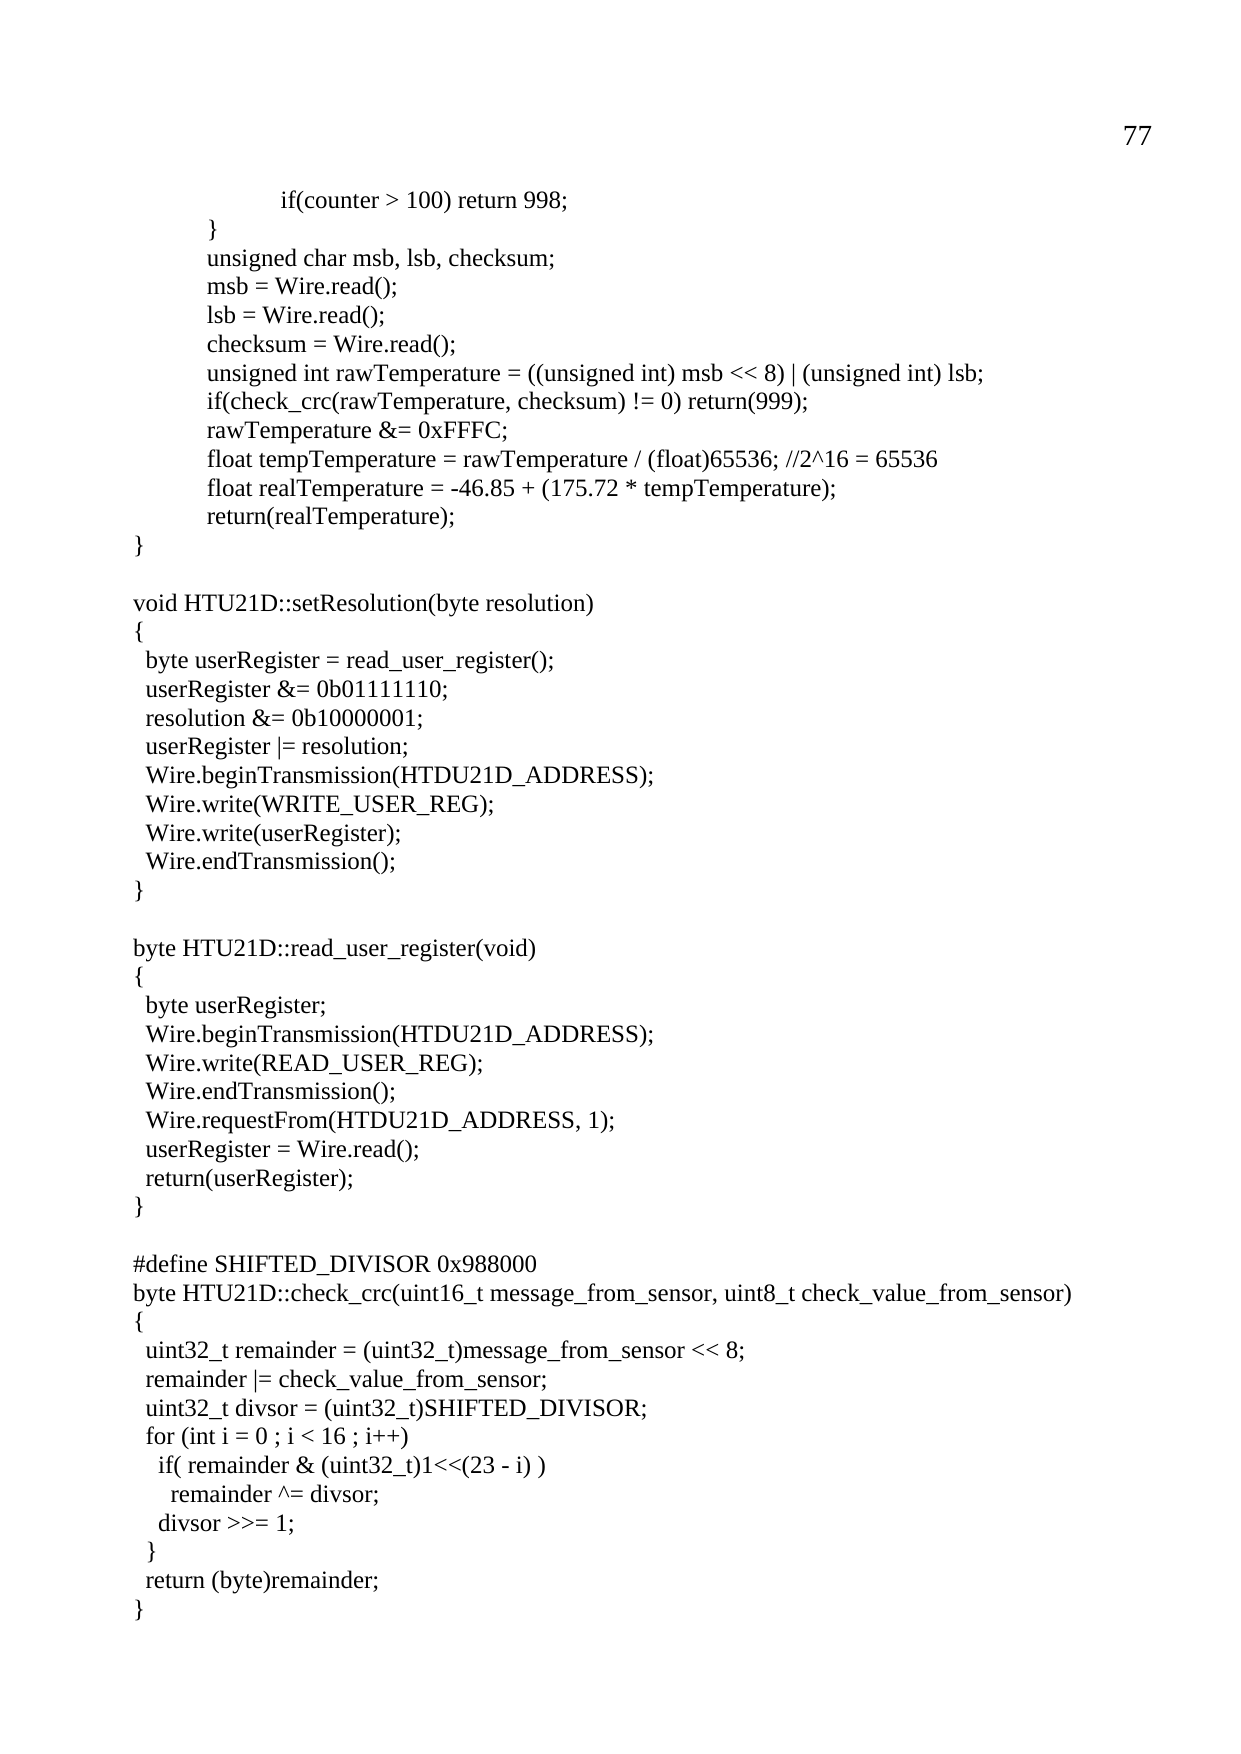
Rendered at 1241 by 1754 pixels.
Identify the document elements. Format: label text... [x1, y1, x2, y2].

text byte HTU21D::check_crc(uint16_t message_from_sensor, uint8_t check_value_from_sensor) [133, 1278, 1152, 1306]
text divsor >>= 1; [133, 1508, 1152, 1536]
text return(userRegister); [133, 1163, 1152, 1191]
text userRegister = Wire.read(); [133, 1134, 1152, 1163]
text uint32_t divsor = (uint32_t)SHIFTED_DIVISOR; [133, 1393, 1152, 1421]
text { [133, 616, 1152, 645]
text #define SHIFTED_DIVISOR 0x988000 [133, 1249, 1152, 1278]
text { [133, 1306, 1152, 1335]
text msb = Wire.read(); [133, 271, 1152, 300]
text Wire.beginTransmission(HTDU21D_ADDRESS); [133, 1019, 1152, 1048]
text } [133, 530, 1152, 559]
text if( remainder & (uint32_t)1<<(23 - i) ) [133, 1450, 1152, 1479]
text return(realTemperature); [133, 501, 1152, 530]
text checksum = Wire.read(); [133, 329, 1152, 358]
text } [133, 1536, 1152, 1565]
text resolution &= 0b10000001; [133, 703, 1152, 731]
text Wire.write(userRegister); [133, 818, 1152, 846]
text if(check_crc(rawTemperature, checksum) != 0) return(999); [133, 386, 1152, 415]
text void HTU21D::setResolution(byte resolution) [133, 588, 1152, 616]
text return (byte)remainder; [133, 1565, 1152, 1594]
text Wire.write(WRITE_USER_REG); [133, 789, 1152, 818]
text unsigned char msb, lsb, checksum; [133, 243, 1152, 271]
text remainder |= check_value_from_sensor; [133, 1364, 1152, 1393]
text uint32_t remainder = (uint32_t)message_from_sensor << 8; [133, 1335, 1152, 1364]
text userRegister |= resolution; [133, 731, 1152, 760]
text Wire.write(READ_USER_REG); [133, 1048, 1152, 1076]
text lsb = Wire.read(); [133, 300, 1152, 329]
text byte userRegister; [133, 990, 1152, 1019]
text } [133, 1594, 1152, 1623]
text byte userRegister = read_user_register(); [133, 645, 1152, 674]
text Wire.endTransmission(); [133, 846, 1152, 875]
text byte HTU21D::read_user_register(void) [133, 933, 1152, 961]
text Wire.beginTransmission(HTDU21D_ADDRESS); [133, 760, 1152, 789]
text float tempTemperature = rawTemperature / (float)65536; //2^16 = 65536 [133, 444, 1152, 473]
text Wire.endTransmission(); [133, 1076, 1152, 1105]
text for (int i = 0 ; i < 16 ; i++) [133, 1421, 1152, 1450]
text rawTemperature &= 0xFFFC; [133, 415, 1152, 444]
text } [133, 214, 1152, 243]
text } [133, 1191, 1152, 1220]
text float realTemperature = -46.85 + (175.72 * tempTemperature); [133, 473, 1152, 501]
text } [133, 875, 1152, 904]
text remainder ^= divsor; [133, 1479, 1152, 1508]
text userRegister &= 0b01111110; [133, 674, 1152, 703]
text unsigned int rawTemperature = ((unsigned int) msb << 8) | (unsigned int) lsb; [133, 358, 1152, 386]
text { [133, 961, 1152, 990]
text Wire.requestFrom(HTDU21D_ADDRESS, 1); [133, 1105, 1152, 1134]
text if(counter > 100) return 998; [133, 185, 1152, 214]
